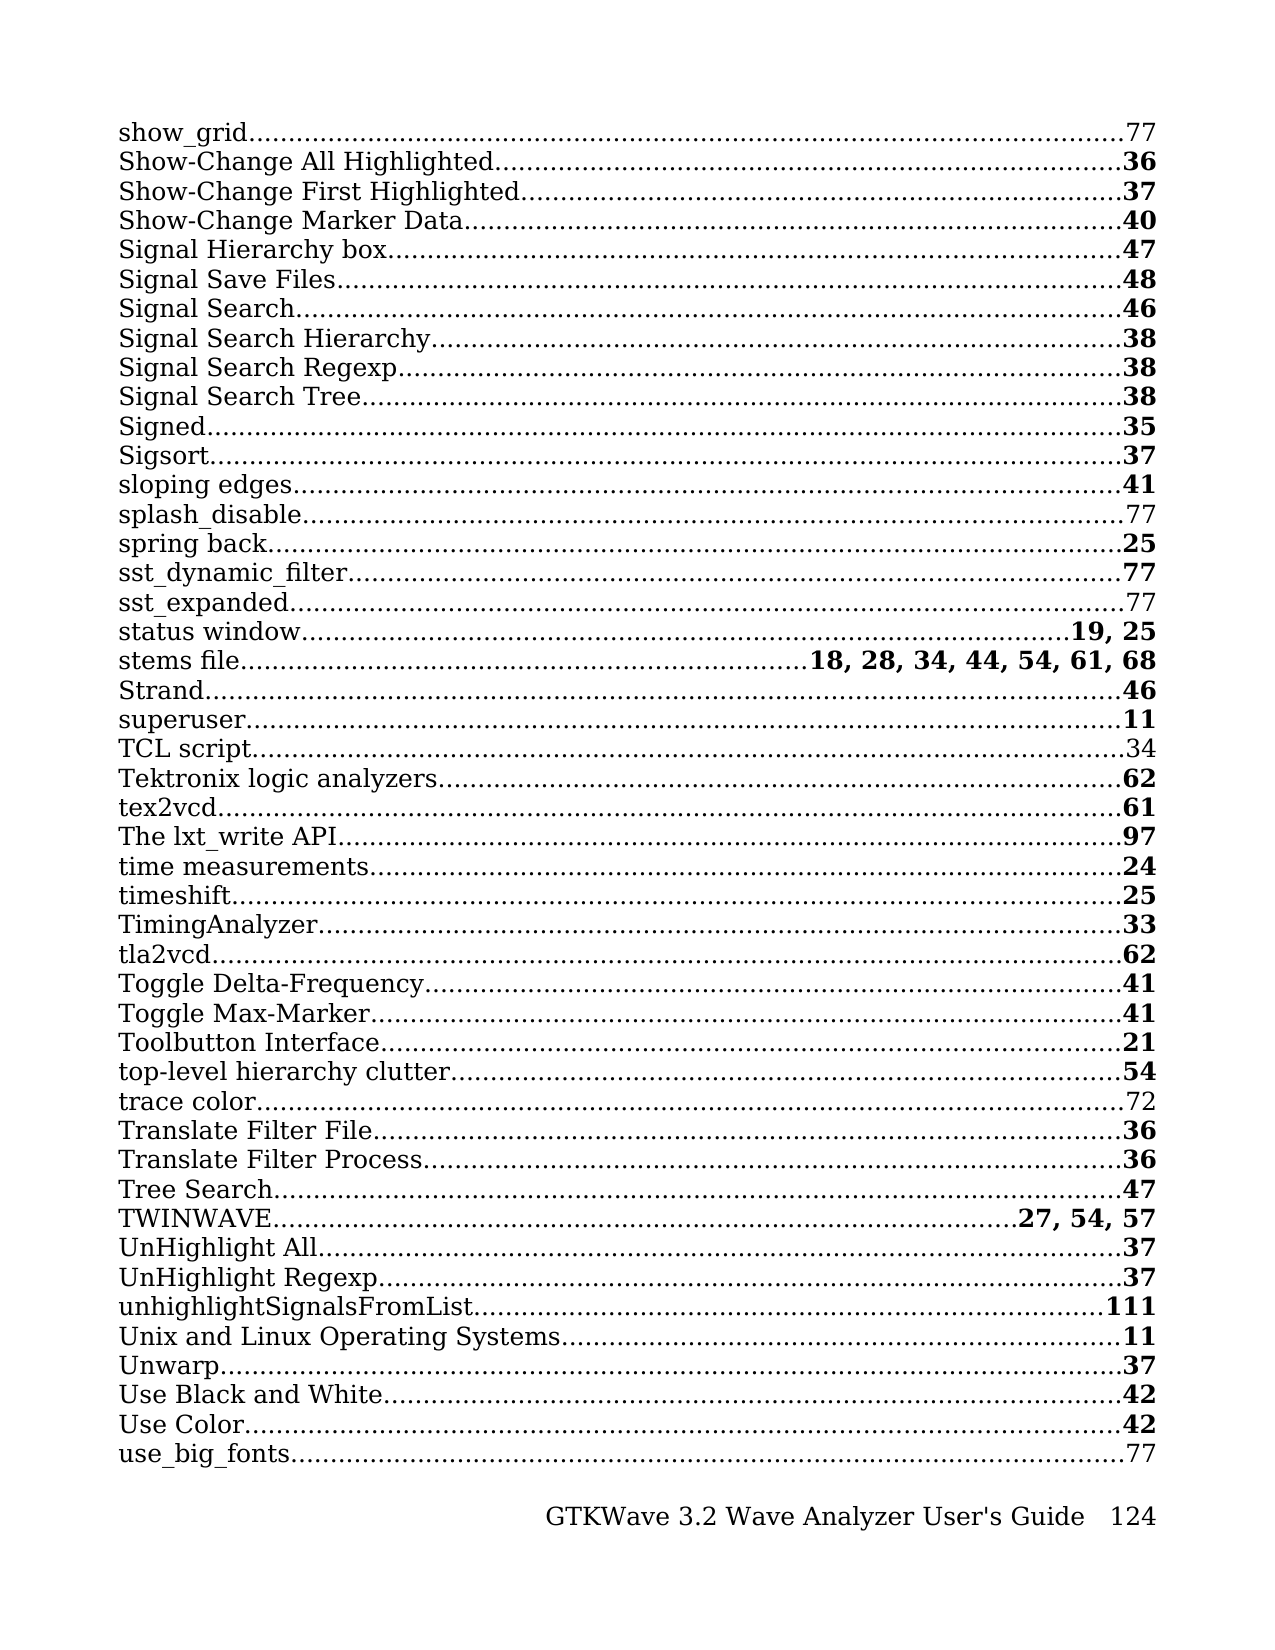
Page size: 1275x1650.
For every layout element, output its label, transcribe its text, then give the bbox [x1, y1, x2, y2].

text UnHighlight All 37 [118, 1233, 1157, 1263]
text Tree Search 47 [118, 1174, 1157, 1204]
text Toolbutton Interface 21 [118, 1028, 1157, 1057]
text show_grid 77 [118, 118, 1157, 147]
text Translate Filter Process 36 [118, 1145, 1157, 1174]
text TCL script 34 [118, 734, 1157, 763]
text Unwarp 37 [118, 1351, 1157, 1380]
text Unix and Linux Operating Systems 11 [118, 1321, 1157, 1351]
text Signal Search Regexp 38 [118, 353, 1157, 382]
text TWINWAVE 27, 54, 57 [118, 1204, 1157, 1233]
text time measurements 24 [118, 852, 1157, 881]
text Toggle Delta-Frequency 41 [118, 969, 1157, 998]
text Signal Search Hierarchy 38 [118, 323, 1157, 353]
text sloping edges 41 [118, 470, 1157, 500]
text Sigsort 37 [118, 441, 1157, 470]
text use_big_fonts 77 [118, 1439, 1157, 1468]
text Show-Change Marker Data 40 [118, 206, 1157, 235]
text tex2vcd 61 [118, 793, 1157, 822]
text spring back 25 [118, 529, 1157, 558]
text sst_expanded 77 [118, 588, 1157, 617]
text TimingAnalyzer 33 [118, 910, 1157, 940]
text sst_dynamic_filter 77 [118, 558, 1157, 588]
text top-level hierarchy clutter 54 [118, 1057, 1157, 1087]
text Signal Search Tree 38 [118, 382, 1157, 412]
text unhighlightSignalsFromList 111 [118, 1292, 1157, 1321]
text Strand 46 [118, 676, 1157, 705]
text Toggle Max-Marker 41 [118, 998, 1157, 1028]
text Signed 35 [118, 412, 1157, 441]
text Translate Filter File 36 [118, 1116, 1157, 1145]
text Use Black and White 42 [118, 1380, 1157, 1409]
text superuser 11 [118, 705, 1157, 734]
text status window 19, 25 [118, 617, 1157, 646]
text Signal Save Files 48 [118, 265, 1157, 294]
text The lxt_write API 97 [118, 822, 1157, 852]
text Signal Hierarchy box 47 [118, 235, 1157, 265]
text splash_disable 77 [118, 500, 1157, 529]
text Signal Search 46 [118, 294, 1157, 323]
text Show-Change First Highlighted 37 [118, 177, 1157, 206]
text tla2vcd 62 [118, 940, 1157, 969]
text Tektronix logic analyzers 62 [118, 763, 1157, 793]
text timeshift 25 [118, 881, 1157, 910]
text stems file 18, 28, 34, 44, 54, 61, 68 [118, 646, 1157, 676]
text Show-Change All Highlighted 36 [118, 147, 1157, 177]
text trace color 72 [118, 1087, 1157, 1116]
text Use Color 42 [118, 1409, 1157, 1439]
text UnHighlight Regexp 37 [118, 1263, 1157, 1292]
